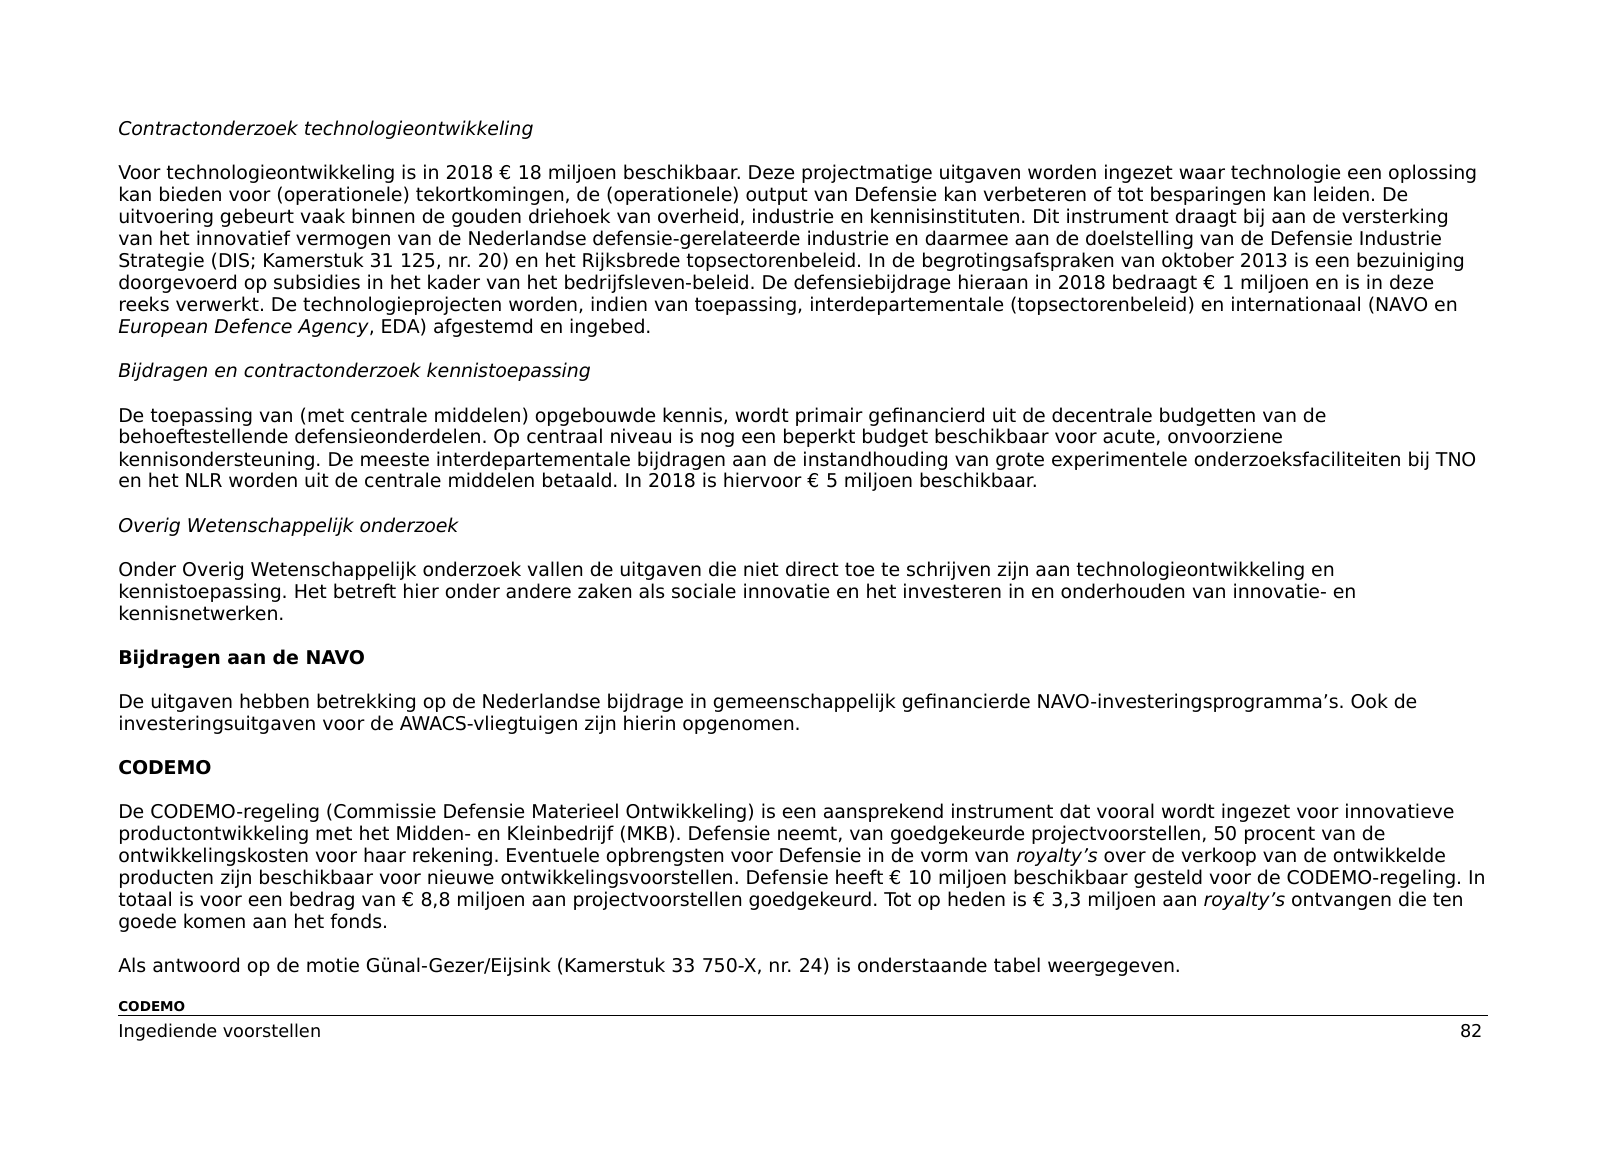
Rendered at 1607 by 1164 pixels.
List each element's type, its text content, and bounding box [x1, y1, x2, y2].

text De CODEMO-regeling (Commissie Defensie Materieel Ontwikkeling) is een aansprekend instrument dat vooral wordt ingezet voor innovatieve productontwikkeling met het Midden- en Kleinbedrijf (MKB). Defensie neemt, van goedgekeurde projectvoorstellen, 50 procent van de ontwikkelingskosten voor haar rekening. Eventuele opbrengsten voor Defensie in de vorm van royalty’s over de verkoop van de ontwikkelde producten zijn beschikbaar voor nieuwe ontwikkelingsvoorstellen. Defensie heeft € 10 miljoen beschikbaar gesteld voor de CODEMO-regeling. In totaal is voor een bedrag van € 8,8 miljoen aan projectvoorstellen goedgekeurd. Tot op heden is € 3,3 miljoen aan royalty’s ontvangen die ten goede komen aan het fonds. [118, 801, 1488, 933]
table_cell Ingediende voorstellen [118, 1016, 1269, 1041]
text Als antwoord op de motie Günal-Gezer/Eijsink (Kamerstuk 33 750-X, nr. 24) is onderstaande tabel weergegeven. [118, 955, 1488, 977]
text Voor technologieontwikkeling is in 2018 € 18 miljoen beschikbaar. Deze projectmatige uitgaven worden ingezet waar technologie een oplossing kan bieden voor (operationele) tekortkomingen, de (operationele) output van Defensie kan verbeteren of tot besparingen kan leiden. De uitvoering gebeurt vaak binnen de gouden driehoek van overheid, industrie en kennisinstituten. Dit instrument draagt bij aan de versterking van het innovatief vermogen van de Nederlandse defensie-gerelateerde industrie en daarmee aan de doelstelling van de Defensie Industrie Strategie (DIS; Kamerstuk 31 125, nr. 20) en het Rijksbrede topsectorenbeleid. In de begrotingsafspraken van oktober 2013 is een bezuiniging doorgevoerd op subsidies in het kader van het bedrijfsleven-beleid. De defensiebijdrage hieraan in 2018 bedraagt € 1 miljoen en is in deze reeks verwerkt. De technologieprojecten worden, indien van toepassing, interdepartementale (topsectorenbeleid) en internationaal (NAVO en European Defence Agency, EDA) afgestemd en ingebed. [118, 162, 1488, 338]
text De toepassing van (met centrale middelen) opgebouwde kennis, wordt primair gefinancierd uit de decentrale budgetten van de behoeftestellende defensieonderdelen. Op centraal niveau is nog een beperkt budget beschikbaar voor acute, onvoorziene kennisondersteuning. De meeste interdepartementale bijdragen aan de instandhouding van grote experimentele onderzoeksfaciliteiten bij TNO en het NLR worden uit de centrale middelen betaald. In 2018 is hiervoor € 5 miljoen beschikbaar. [118, 404, 1488, 492]
subtitle Bijdragen aan de NAVO [118, 647, 1488, 669]
table_cell 82 [1269, 1016, 1488, 1041]
subtitle Contractonderzoek technologieontwikkeling [118, 118, 1488, 140]
subtitle CODEMO [118, 757, 1488, 779]
table_header CODEMO [118, 999, 1488, 1015]
subtitle Bijdragen en contractonderzoek kennistoepassing [118, 360, 1488, 382]
text Onder Overig Wetenschappelijk onderzoek vallen de uitgaven die niet direct toe te schrijven zijn aan technologieontwikkeling en kennistoepassing. Het betreft hier onder andere zaken als sociale innovatie en het investeren in en onderhouden van innovatie- en kennisnetwerken. [118, 559, 1488, 625]
text De uitgaven hebben betrekking op de Nederlandse bijdrage in gemeenschappelijk gefinancierde NAVO-investeringsprogramma’s. Ook de investeringsuitgaven voor de AWACS-vliegtuigen zijn hierin opgenomen. [118, 691, 1488, 735]
subtitle Overig Wetenschappelijk onderzoek [118, 514, 1488, 537]
